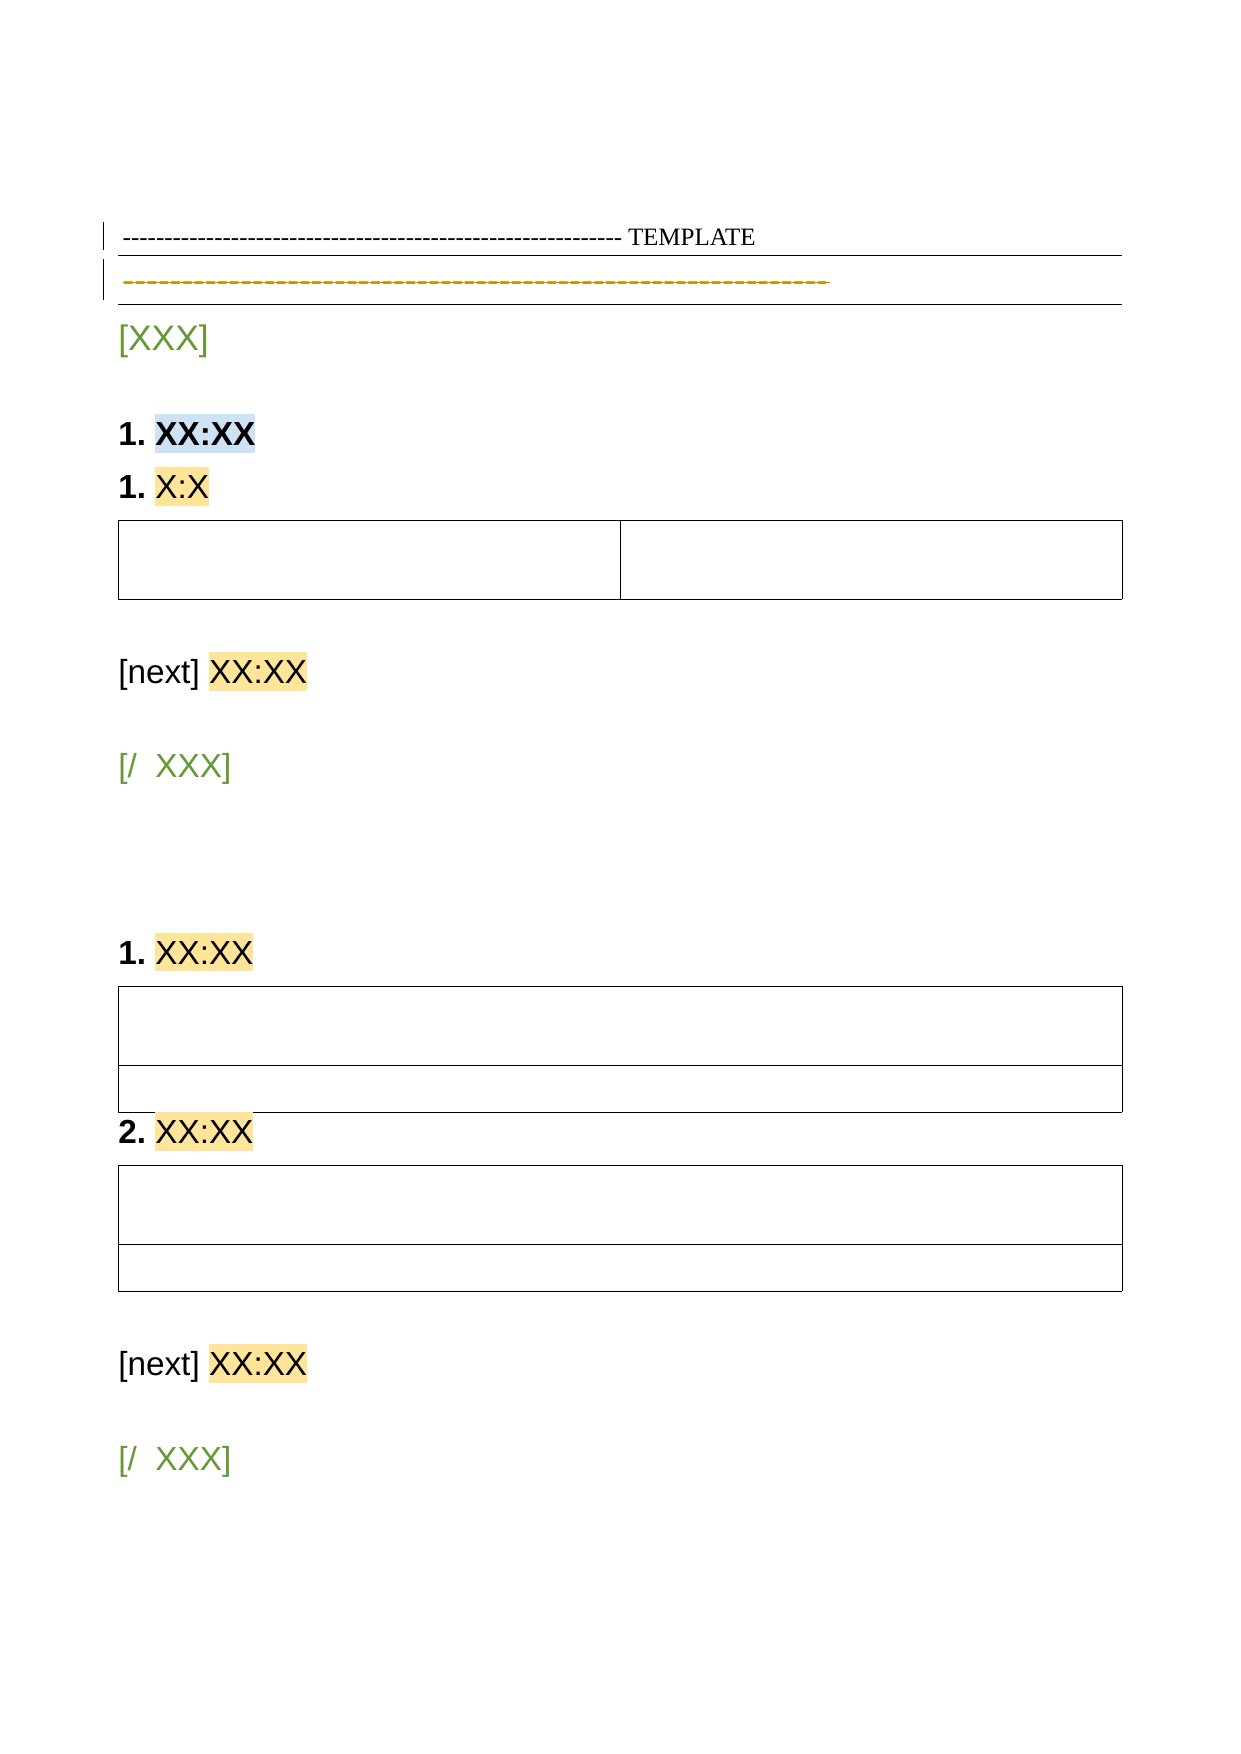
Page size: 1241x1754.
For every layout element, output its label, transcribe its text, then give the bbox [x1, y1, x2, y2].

table_header [119, 987, 1122, 1064]
table_header [621, 521, 1122, 599]
table_cell [119, 1245, 1122, 1291]
text [next] XX:XX [118, 1344, 1122, 1383]
text [next] XX:XX [118, 652, 1122, 691]
text 1. XX:XX [118, 414, 1122, 453]
table_cell [119, 1066, 1122, 1112]
text [XXX] [118, 317, 1122, 358]
text ------------------------------------------------------------ TEMPLATE [118, 217, 1122, 255]
text [/ XXX] [118, 1439, 1122, 1477]
text [/ XXX] [118, 746, 1122, 785]
table_header [119, 1166, 1122, 1244]
text 1. X:X [118, 467, 1122, 506]
table_header [119, 521, 620, 599]
text 2. XX:XX [118, 1113, 1122, 1151]
text 1. XX:XX [118, 933, 1122, 971]
